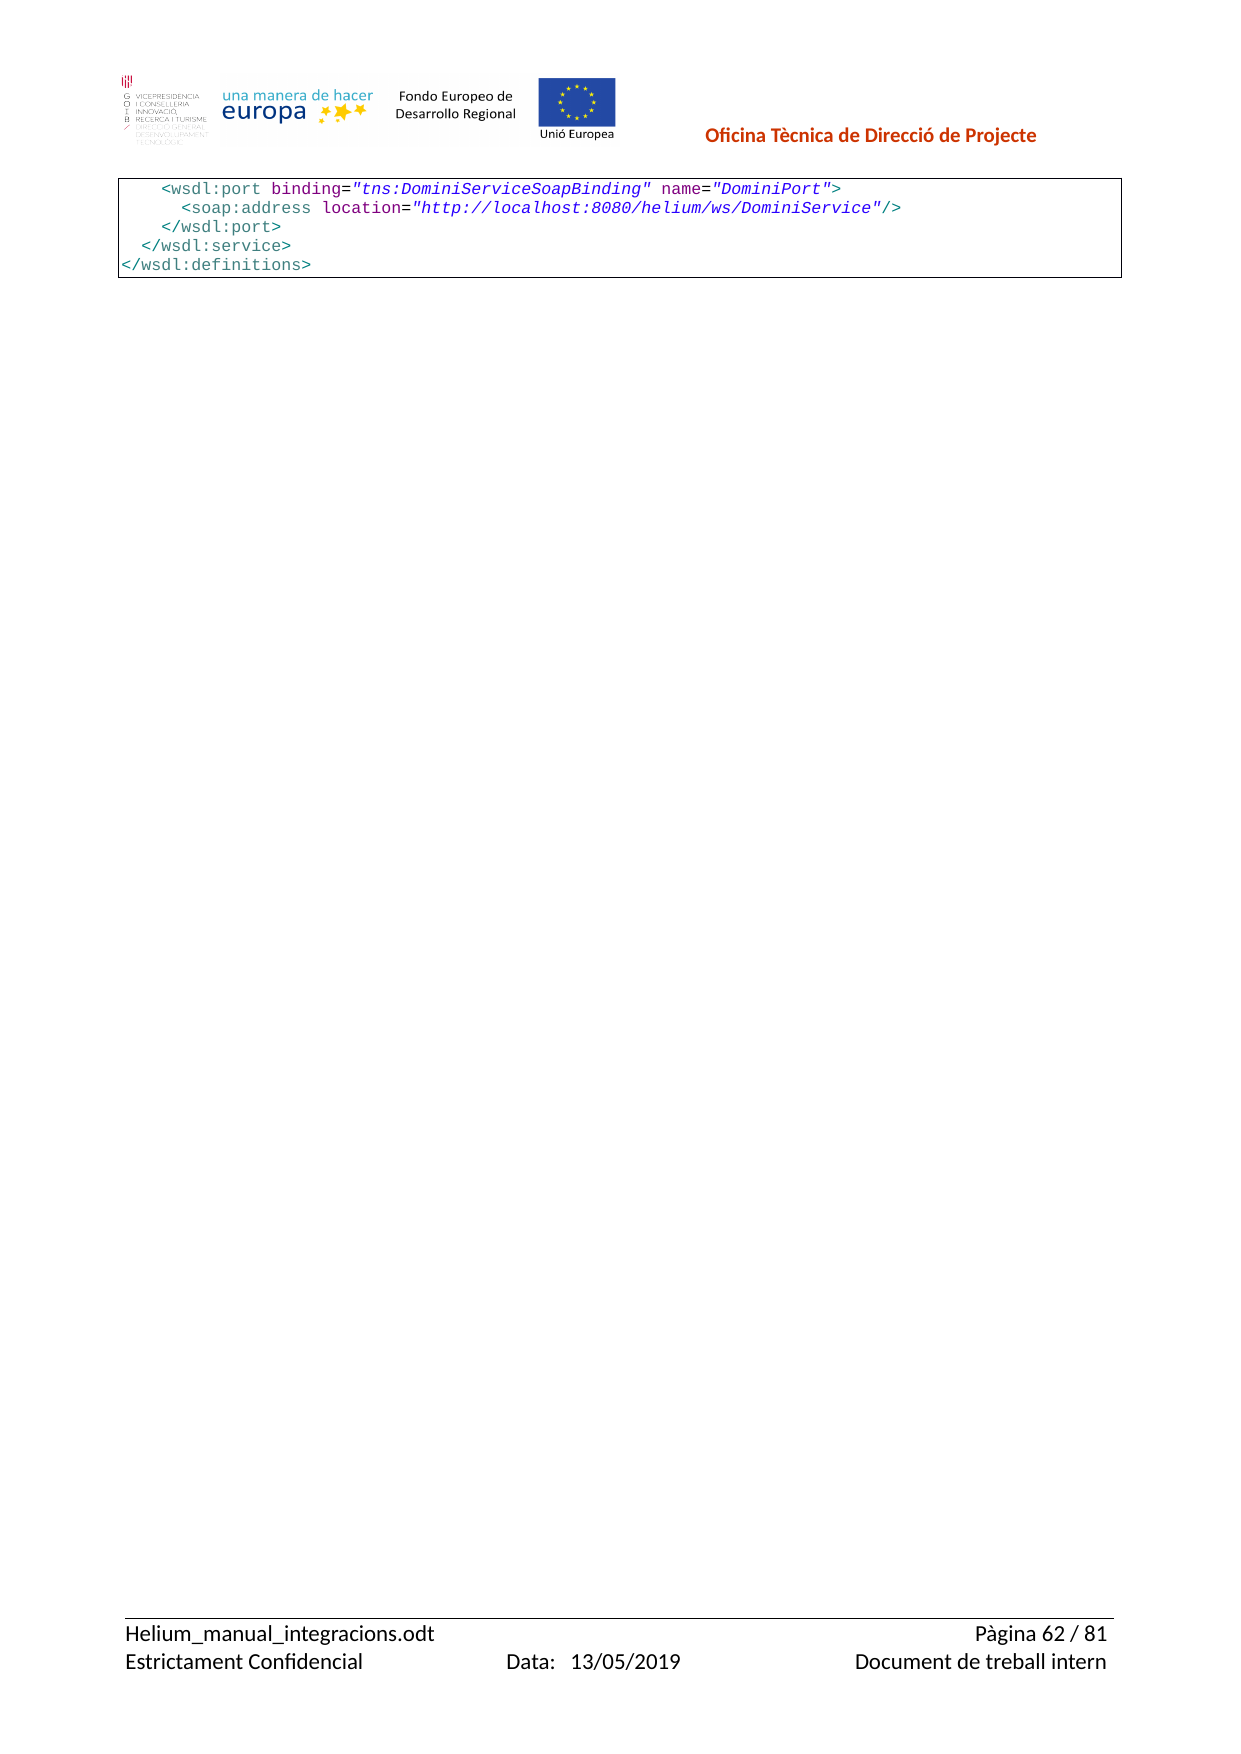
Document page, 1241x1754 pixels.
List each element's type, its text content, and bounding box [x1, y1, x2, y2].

text </wsdl:service> [119, 234, 1121, 253]
text </wsdl:definitions> [119, 253, 1121, 277]
text </wsdl:port> [119, 215, 1121, 234]
picture [118, 73, 213, 147]
text <soap:address location="http://localhost:8080/helium/ws/DominiService"/> [119, 197, 1121, 215]
picture [219, 73, 621, 147]
text <wsdl:port binding="tns:DominiServiceSoapBinding" name="DominiPort"> [119, 179, 1121, 197]
